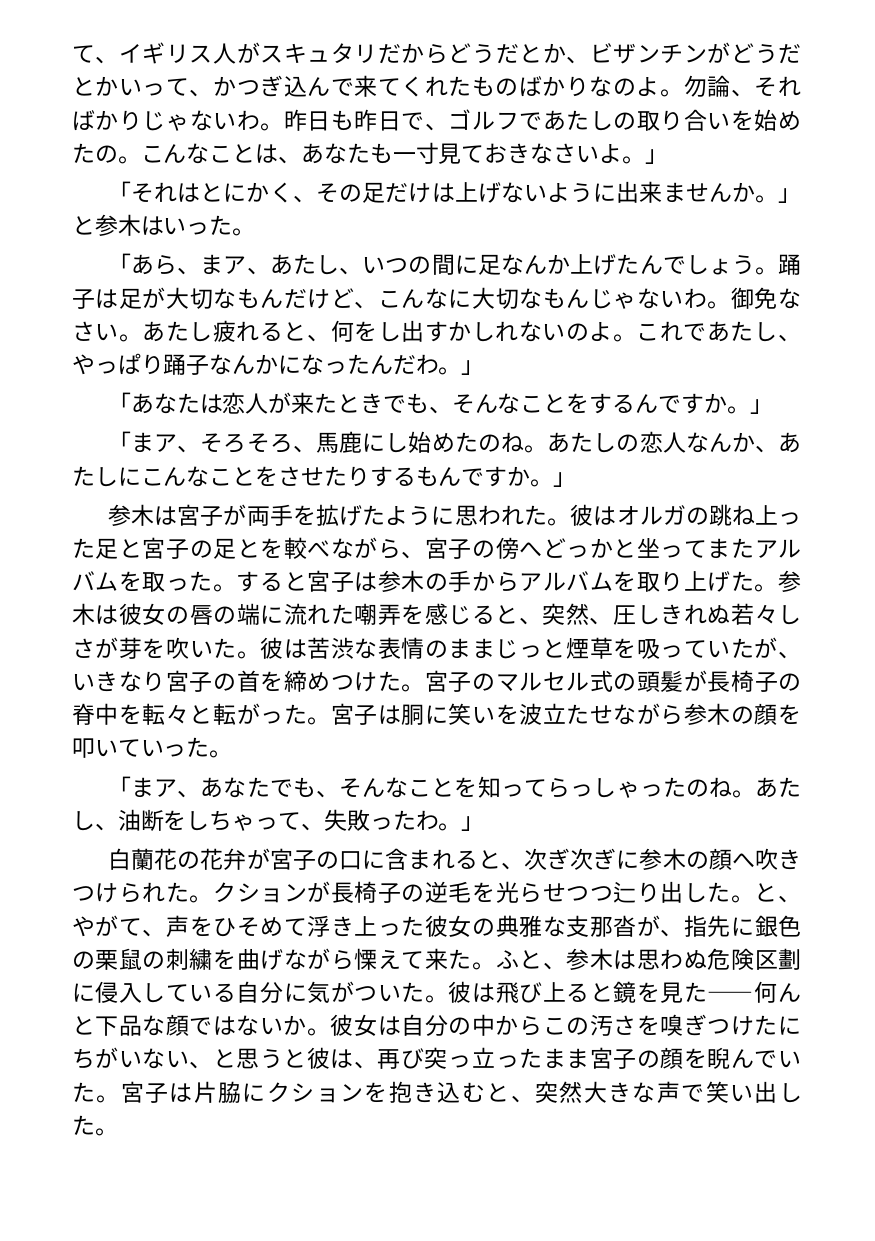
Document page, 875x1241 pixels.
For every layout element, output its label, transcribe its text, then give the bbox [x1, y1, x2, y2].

text 白蘭花の花弁が宮子の口に含まれると、次ぎ次ぎに参木の顔へ吹きつけられた。クションが長椅子の逆毛を光らせつつ辷り出した。と、やがて、声をひそめて浮き上った彼女の典雅な支那沓が、指先に銀色の栗鼠の刺繍を曲げながら慄えて来た。ふと、参木は思わぬ危険区劃に侵入している自分に気がついた。彼は飛び上ると鏡を見た――何んと下品な顔ではないか。彼女は自分の中からこの汚さを嗅ぎつけたにちがいない、と思うと彼は、再び突っ立ったまま宮子の顔を睨んでいた。宮子は片脇にクションを抱き込むと、突然大きな声で笑い出した。 [72, 842, 802, 1141]
text 「あなたは恋人が来たときでも、そんなことをするんですか。」 [72, 386, 802, 419]
text 「それはとにかく、その足だけは上げないように出来ませんか。」と参木はいった。 [72, 175, 802, 241]
text 「まア、そろそろ、馬鹿にし始めたのね。あたしの恋人なんか、あたしにこんなことをさせたりするもんですか。」 [72, 425, 802, 492]
text 参木は宮子が両手を拡げたように思われた。彼はオルガの跳ね上った足と宮子の足とを較べながら、宮子の傍へどっかと坐ってまたアルバムを取った。すると宮子は参木の手からアルバムを取り上げた。参木は彼女の唇の端に流れた嘲弄を感じると、突然、圧しきれぬ若々しさが芽を吹いた。彼は苦渋な表情のままじっと煙草を吸っていたが、いきなり宮子の首を締めつけた。宮子のマルセル式の頭髪が長椅子の脊中を転々と転がった。宮子は胴に笑いを波立たせながら参木の顔を叩いていった。 [72, 498, 802, 763]
text て、イギリス人がスキュタリだからどうだとか、ビザンチンがどうだとかいって、かつぎ込んで来てくれたものばかりなのよ。勿論、そればかりじゃないわ。昨日も昨日で、ゴルフであたしの取り合いを始めたの。こんなことは、あなたも一寸見ておきなさいよ。」 [72, 36, 802, 169]
text 「まア、あなたでも、そんなことを知ってらっしゃったのね。あたし、油断をしちゃって、失敗ったわ。」 [72, 769, 802, 836]
text 「あら、まア、あたし、いつの間に足なんか上げたんでしょう。踊子は足が大切なもんだけど、こんなに大切なもんじゃないわ。御免なさい。あたし疲れると、何をし出すかしれないのよ。これであたし、やっぱり踊子なんかになったんだわ。」 [72, 247, 802, 380]
